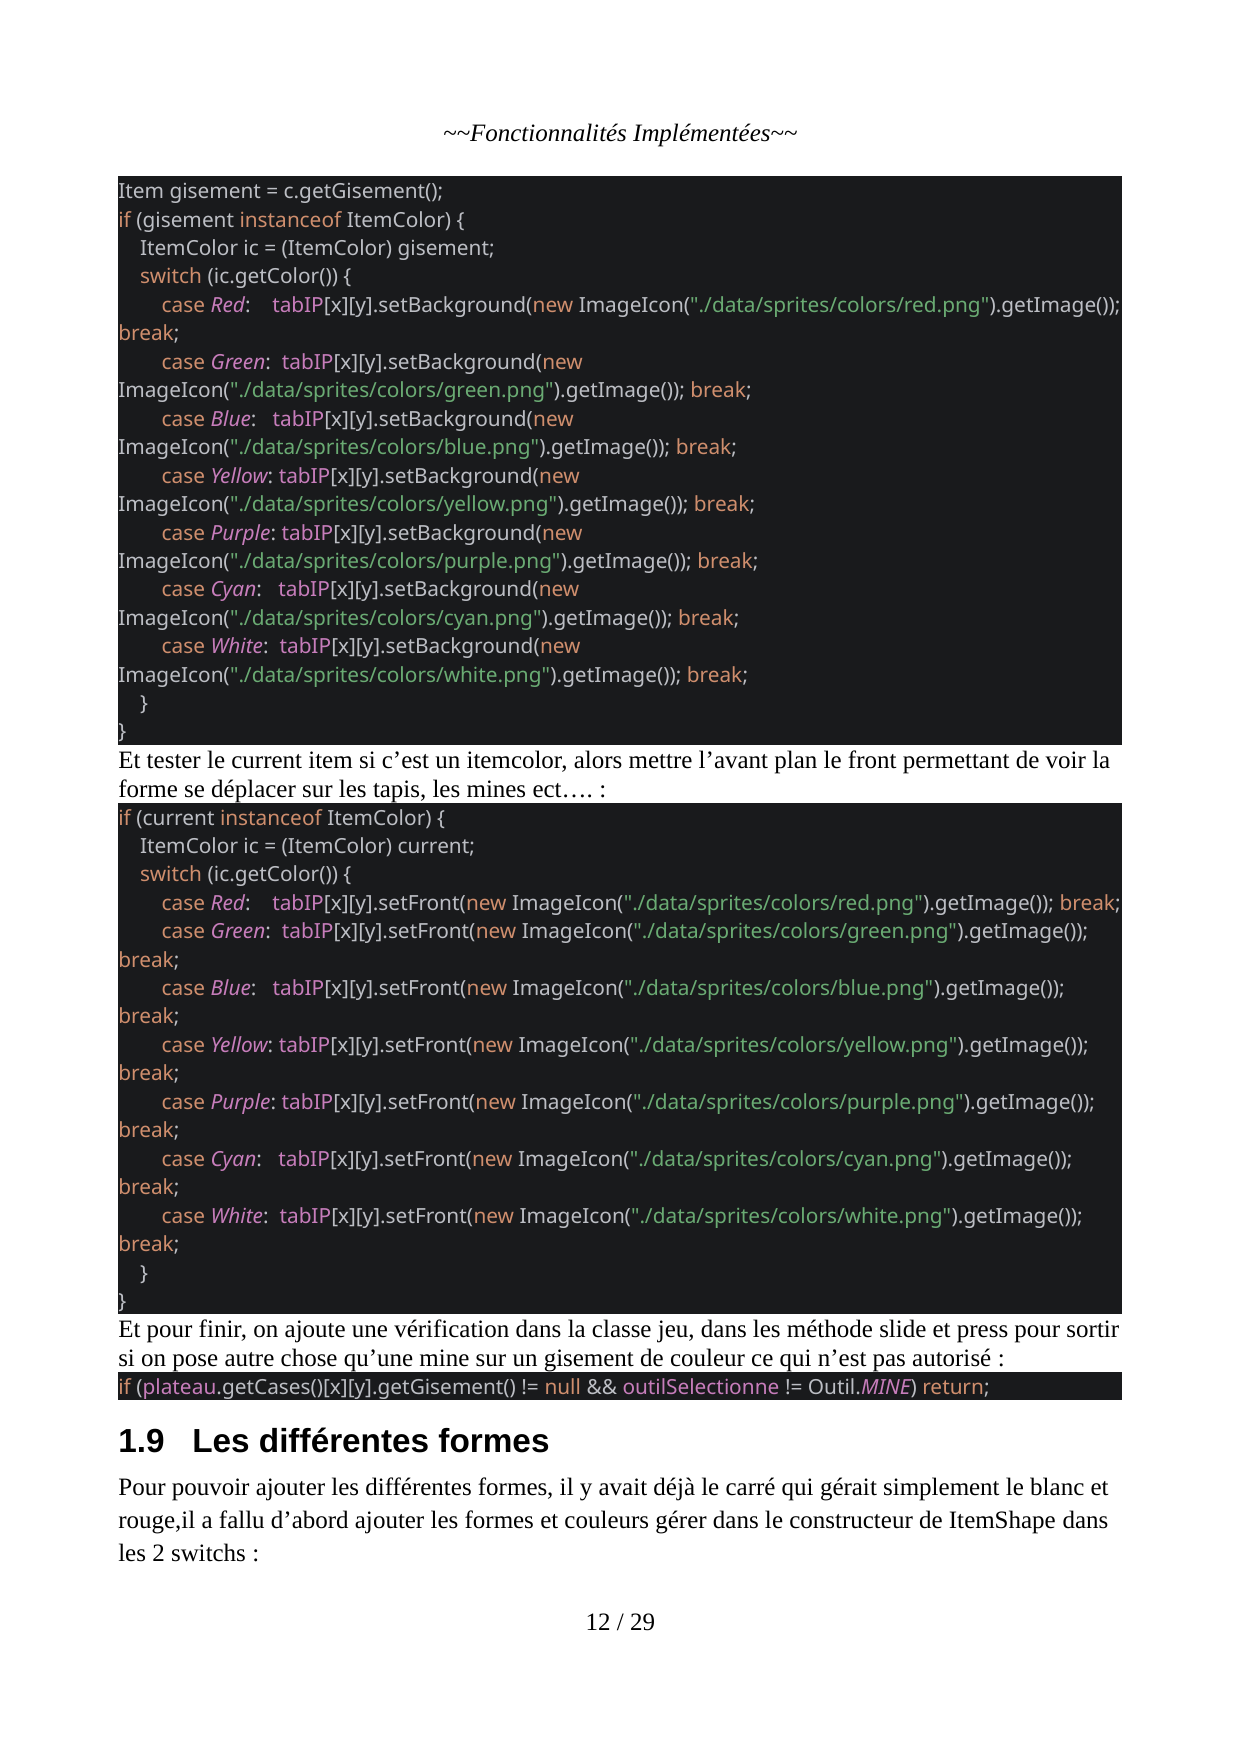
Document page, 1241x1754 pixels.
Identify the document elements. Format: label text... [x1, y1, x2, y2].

text Et pour finir, on ajoute une vérification dans la classe jeu, dans les méthode slide et press pour sortir si on pose autre chose qu’une mine sur un gisement de couleur ce qui n’est pas autorisé : [118, 1314, 1122, 1372]
subtitle Les différentes formes [118, 1421, 1122, 1460]
text Item gisement = c.getGisement(); if (gisement instanceof ItemColor) { ItemColor ic = (ItemColor) gisement; switch (ic.getColor()) { case Red: tabIP[x][y].setBackground(new ImageIcon("./data/sprites/colors/red.png").getImage()); break; case Green: tabIP[x][y].setBackground(new ImageIcon("./data/sprites/colors/green.png").getImage()); break; case Blue: tabIP[x][y].setBackground(new ImageIcon("./data/sprites/colors/blue.png").getImage()); break; case Yellow: tabIP[x][y].setBackground(new ImageIcon("./data/sprites/colors/yellow.png").getImage()); break; case Purple: tabIP[x][y].setBackground(new ImageIcon("./data/sprites/colors/purple.png").getImage()); break; case Cyan: tabIP[x][y].setBackground(new ImageIcon("./data/sprites/colors/cyan.png").getImage()); break; case White: tabIP[x][y].setBackground(new ImageIcon("./data/sprites/colors/white.png").getImage()); break; } } [118, 176, 1122, 745]
text if (plateau.getCases()[x][y].getGisement() != null && outilSelectionne != Outil.MINE) return; [118, 1372, 1122, 1400]
text if (current instanceof ItemColor) { ItemColor ic = (ItemColor) current; switch (ic.getColor()) { case Red: tabIP[x][y].setFront(new ImageIcon("./data/sprites/colors/red.png").getImage()); break; case Green: tabIP[x][y].setFront(new ImageIcon("./data/sprites/colors/green.png").getImage()); break; case Blue: tabIP[x][y].setFront(new ImageIcon("./data/sprites/colors/blue.png").getImage()); break; case Yellow: tabIP[x][y].setFront(new ImageIcon("./data/sprites/colors/yellow.png").getImage()); break; case Purple: tabIP[x][y].setFront(new ImageIcon("./data/sprites/colors/purple.png").getImage()); break; case Cyan: tabIP[x][y].setFront(new ImageIcon("./data/sprites/colors/cyan.png").getImage()); break; case White: tabIP[x][y].setFront(new ImageIcon("./data/sprites/colors/white.png").getImage()); break; } } [118, 803, 1122, 1314]
text Pour pouvoir ajouter les différentes formes, il y avait déjà le carré qui gérait simplement le blanc et rouge,il a fallu d’abord ajouter les formes et couleurs gérer dans le constructeur de ItemShape dans les 2 switchs : [118, 1472, 1122, 1567]
text Et tester le current item si c’est un itemcolor, alors mettre l’avant plan le front permettant de voir la forme se déplacer sur les tapis, les mines ect…. : [118, 745, 1122, 803]
